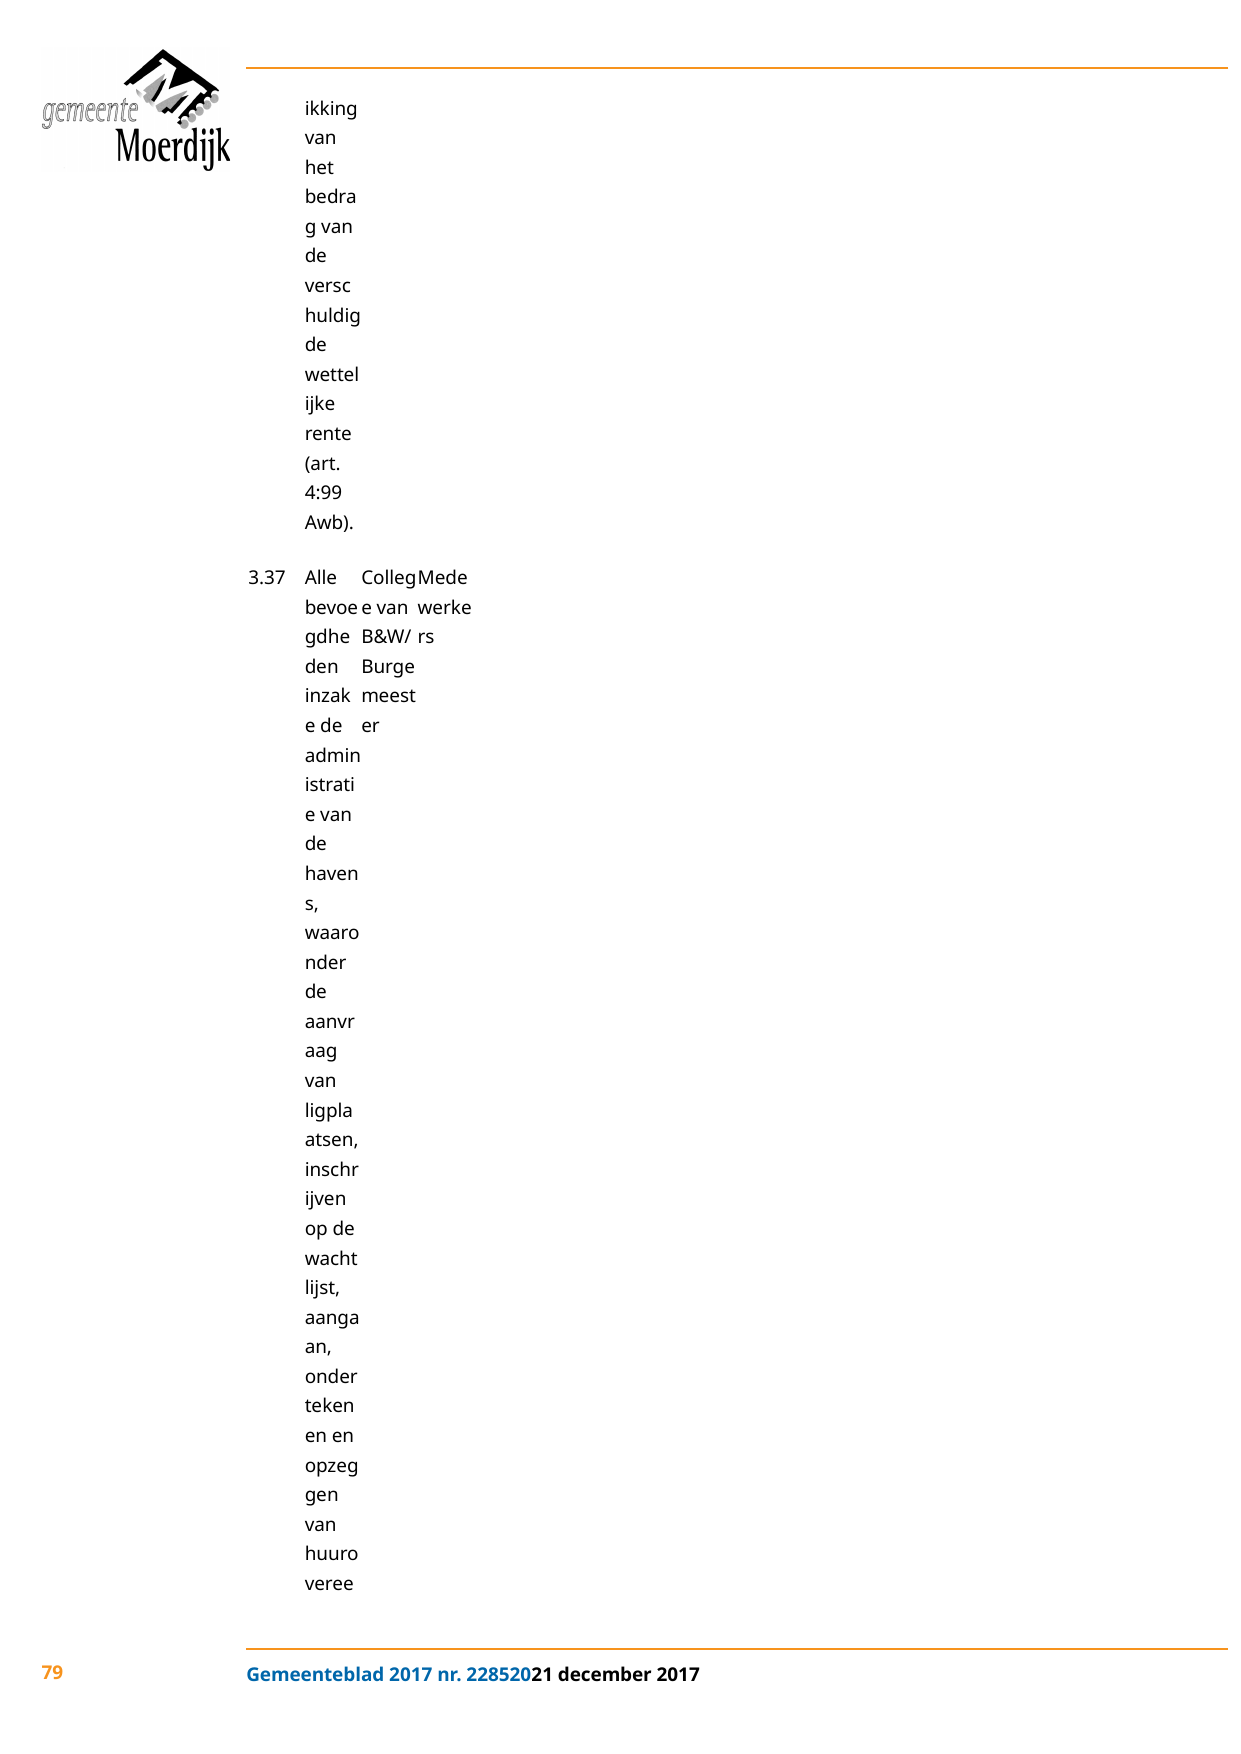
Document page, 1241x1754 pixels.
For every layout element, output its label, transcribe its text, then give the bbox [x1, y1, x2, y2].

table_cell [361, 95, 417, 564]
picture [41, 47, 231, 172]
table_cell [248, 95, 304, 564]
table_cell [530, 95, 587, 564]
table_cell ikking van het bedrag van de verschuldigde wettelijke rente (art. 4:99 Awb). [305, 95, 361, 564]
table_cell [474, 95, 530, 564]
table_cell 3.37 [248, 564, 304, 1596]
table_cell College van B&W/ Burgemeester [361, 564, 417, 1596]
table_cell Alle bevoegdheden inzake de administratie van de havens, waaronder de aanvraag van ligplaatsen, inschrijven op de wachtlijst, aangaan, ondertekenen en opzeggen van huuroveree [305, 564, 361, 1596]
table_cell [530, 564, 587, 1596]
table_cell Medewerkers [418, 564, 474, 1596]
table_cell [418, 95, 474, 564]
table_cell [474, 564, 530, 1596]
